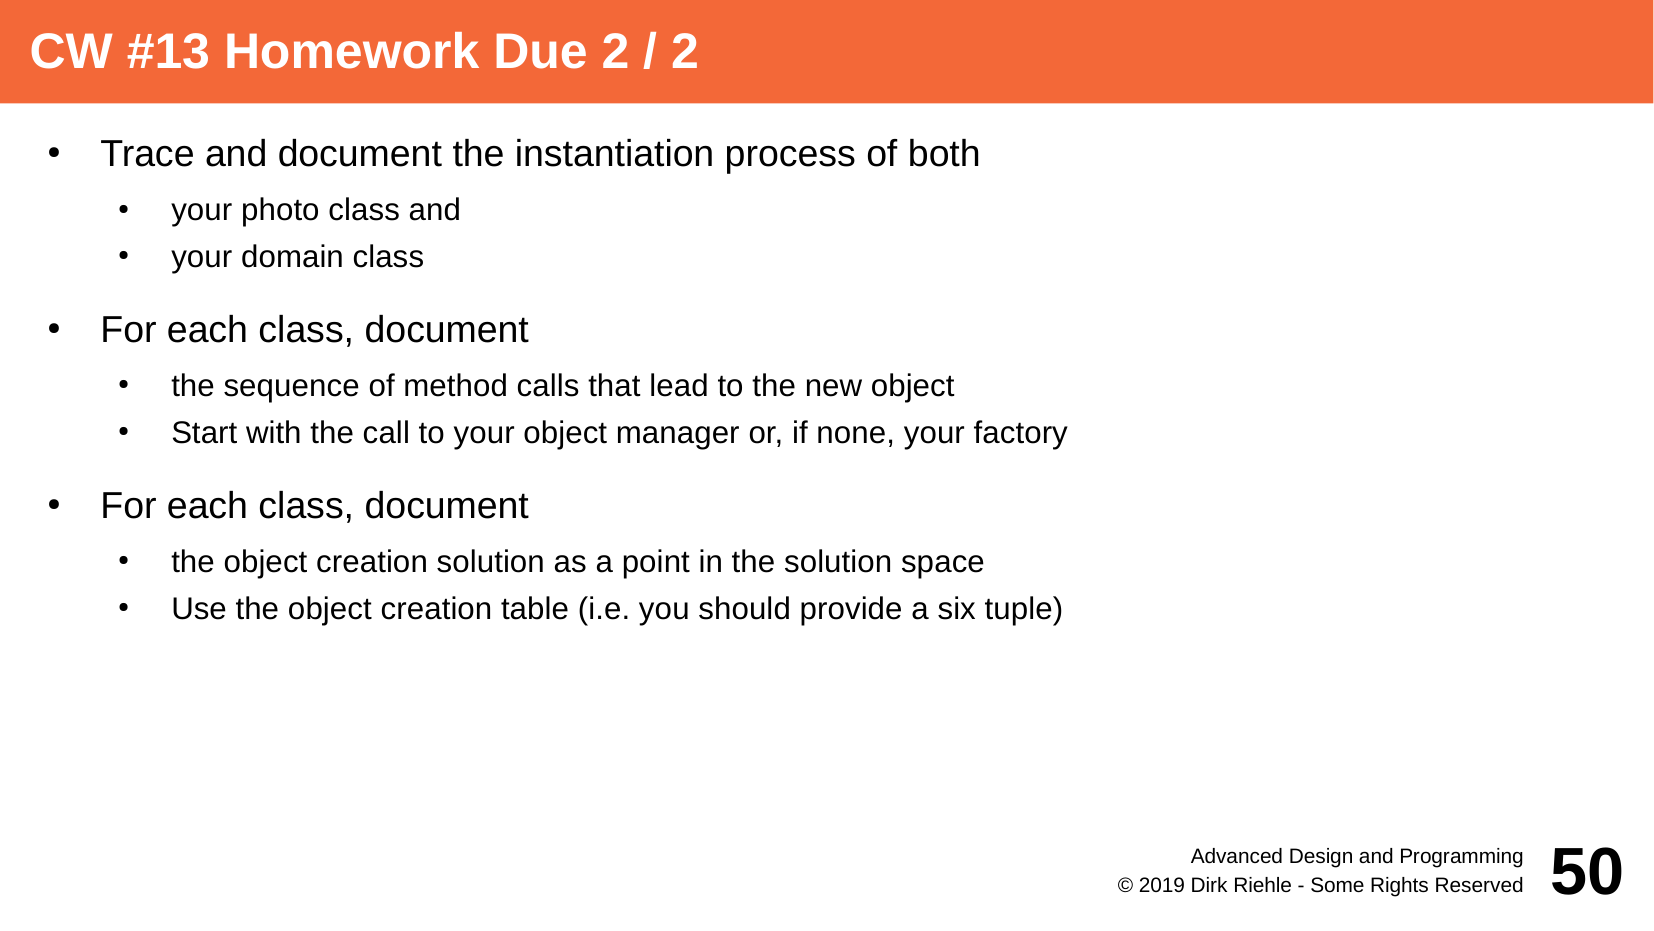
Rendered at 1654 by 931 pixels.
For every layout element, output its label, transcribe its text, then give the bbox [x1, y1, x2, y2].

list Trace and document the instantiation process of both your photo class and your domain class For each class, document the sequence of method calls that lead to the new object Start with the call to your object manager or, if none, your factory For each class, document the object creation solution as a point in the solution space Use the object creation table (i.e. you should provide a six tuple) [29, 132, 1625, 813]
title CW #13 Homework Due 2 / 2 [0, 0, 1654, 104]
